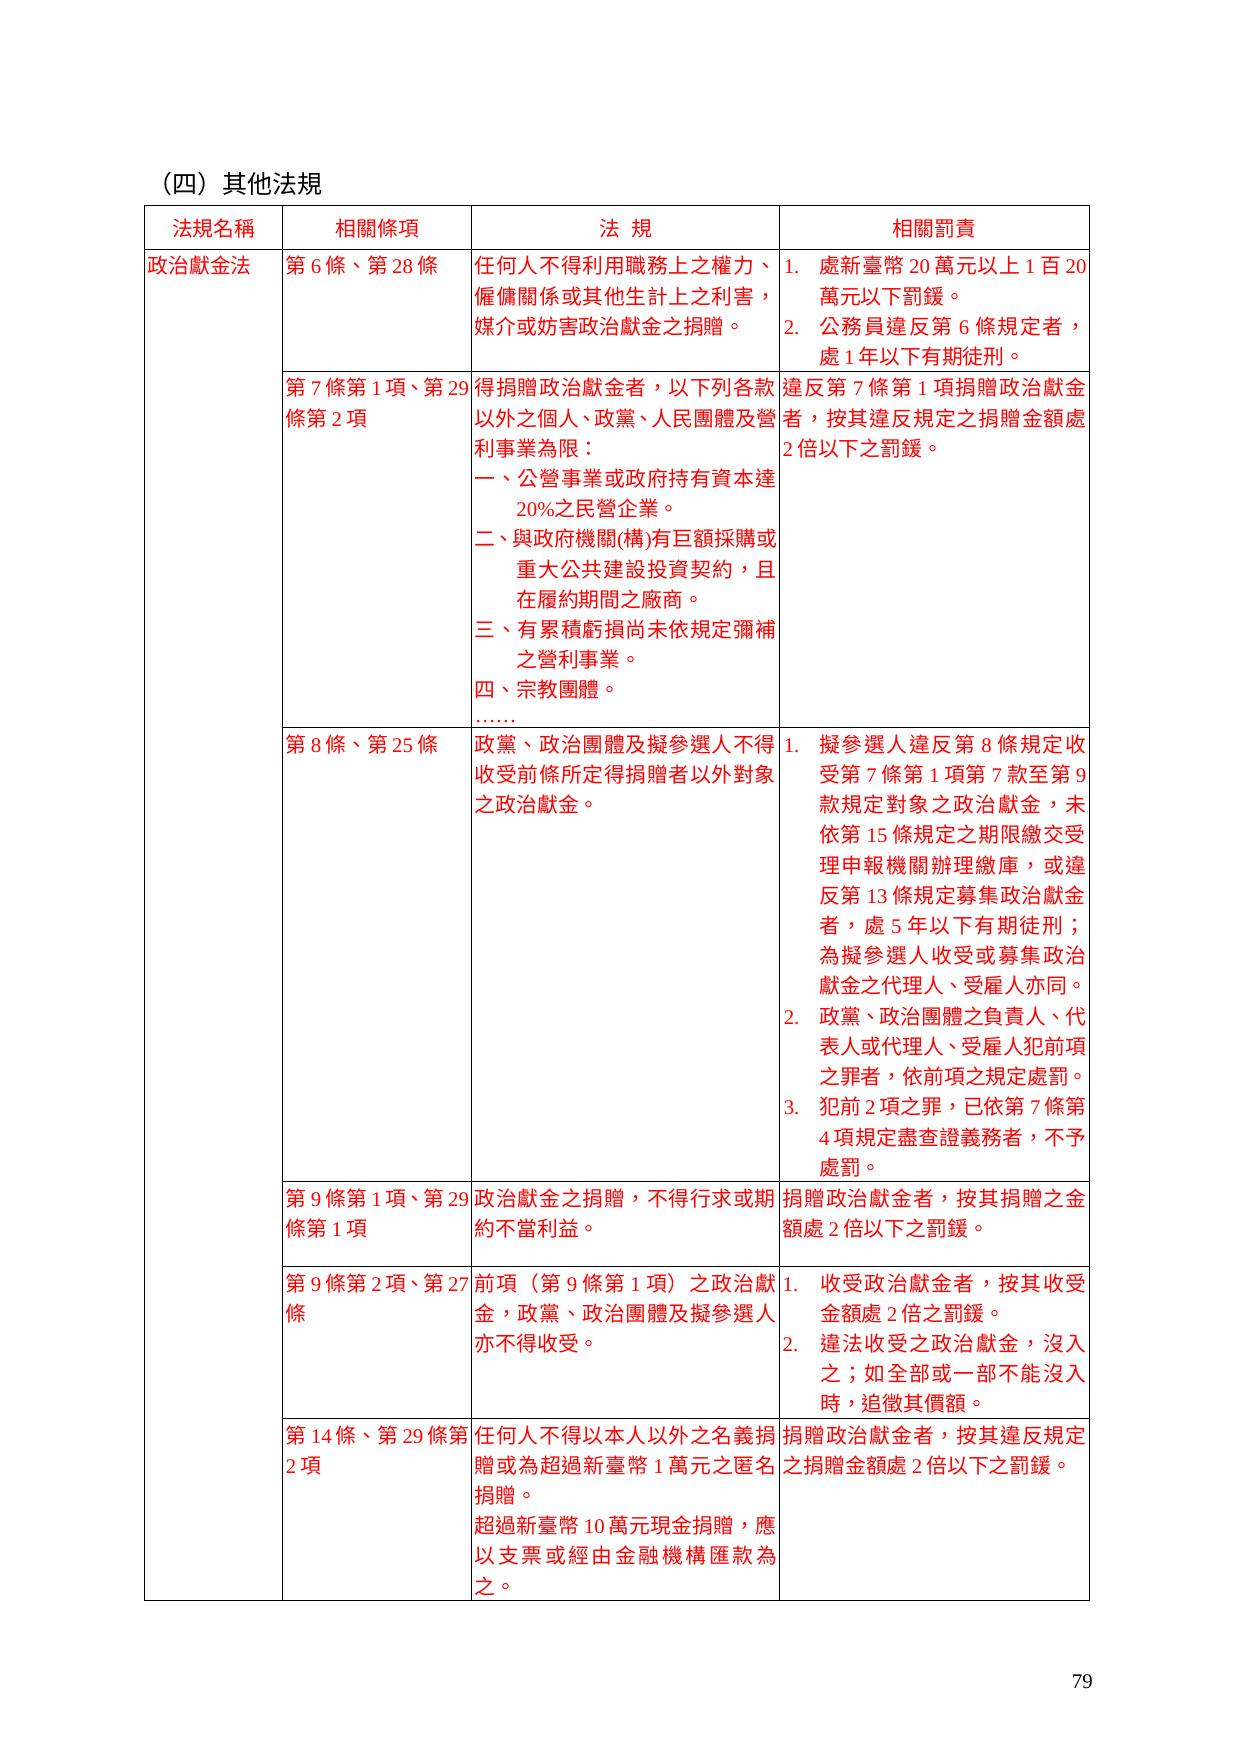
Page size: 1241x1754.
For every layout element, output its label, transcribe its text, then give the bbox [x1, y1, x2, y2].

table_cell 第9條第1項、第29條第1項 [283, 1182, 471, 1266]
text （四）其他法規 [148, 148, 1092, 205]
table_cell 任何人不得以本人以外之名義捐贈或為超過新臺幣1萬元之匿名捐贈。 超過新臺幣10萬元現金捐贈，應以支票或經由金融機構匯款為之。 [472, 1419, 779, 1600]
table_header 法規名稱 [145, 206, 282, 249]
table_header 相關罰責 [780, 206, 1089, 249]
table_cell 政治獻金法 [145, 250, 282, 1600]
table_cell 收受政治獻金者，按其收受金額處2倍之罰鍰。 違法收受之政治獻金，沒入之；如全部或一部不能沒入時，追徵其價額。 [780, 1267, 1089, 1418]
table_cell 任何人不得利用職務上之權力、僱傭關係或其他生計上之利害，媒介或妨害政治獻金之捐贈。 [472, 250, 779, 371]
table_cell 違反第7條第1項捐贈政治獻金者，按其違反規定之捐贈金額處2倍以下之罰鍰。 [780, 372, 1089, 727]
table_cell 擬參選人違反第8條規定收受第7條第1項第7款至第9款規定對象之政治獻金，未依第15條規定之期限繳交受理申報機關辦理繳庫，或違反第13條規定募集政治獻金者，處5年以下有期徒刑；為擬參選人收受或募集政治獻金之代理人、受雇人亦同。 政黨、政治團體之負責人、代表人或代理人、受雇人犯前項之罪者，依前項之規定處罰。 犯前2項之罪，已依第7條第4項規定盡查證義務者，不予處罰。 [780, 728, 1089, 1181]
table_cell 第14條、第29條第2項 [283, 1419, 471, 1600]
table_cell 捐贈政治獻金者，按其違反規定之捐贈金額處2倍以下之罰鍰。 [780, 1419, 1089, 1600]
table_cell 政黨、政治團體及擬參選人不得收受前條所定得捐贈者以外對象之政治獻金。 [472, 728, 779, 1181]
table_header 法 規 [472, 206, 779, 249]
table_cell 第6條、第28條 [283, 250, 471, 371]
table_cell 第9條第2項、第27條 [283, 1267, 471, 1418]
table_cell 得捐贈政治獻金者，以下列各款以外之個人、政黨、人民團體及營利事業為限： 一、公營事業或政府持有資本達20%之民營企業。 二、與政府機關(構)有巨額採購或重大公共建設投資契約，且在履約期間之廠商。 三、有累積虧損尚未依規定彌補之營利事業。 四、宗教團體。 …… [472, 372, 779, 727]
table_cell 捐贈政治獻金者，按其捐贈之金額處2倍以下之罰鍰。 [780, 1182, 1089, 1266]
table_header 相關條項 [283, 206, 471, 249]
table_cell 第8條、第25條 [283, 728, 471, 1181]
table_cell 前項（第9條第1項）之政治獻金，政黨、政治團體及擬參選人亦不得收受。 [472, 1267, 779, 1418]
table_cell 處新臺幣20萬元以上1百20萬元以下罰鍰。 公務員違反第6條規定者，處1年以下有期徒刑。 [780, 250, 1089, 371]
table_cell 第7條第1項、第29條第2項 [283, 372, 471, 727]
table_cell 政治獻金之捐贈，不得行求或期約不當利益。 [472, 1182, 779, 1266]
